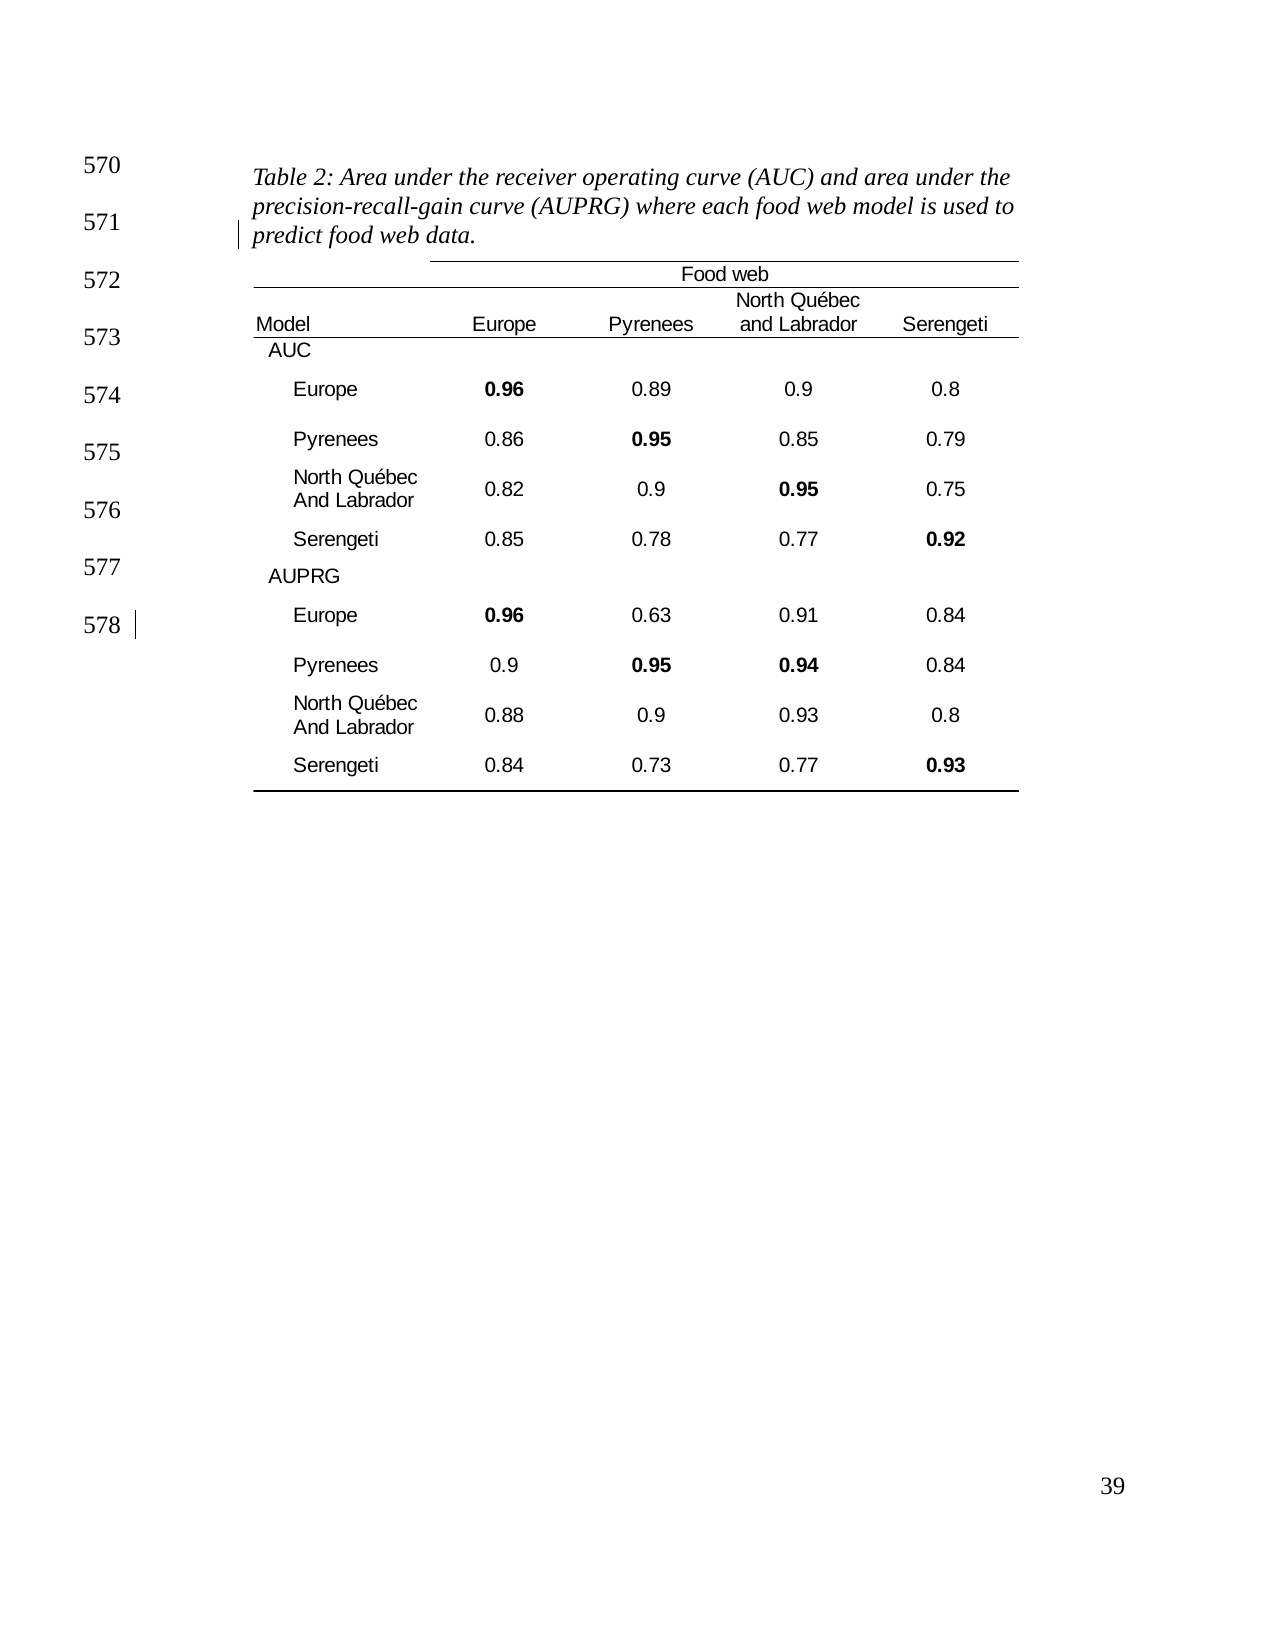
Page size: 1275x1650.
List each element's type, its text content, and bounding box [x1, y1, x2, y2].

text Table 2: Area under the receiver operating curve (AUC) and area under the precision-recall-gain curve (AUPRG) where each food web model is used to predict food web data. [252, 162, 1023, 249]
